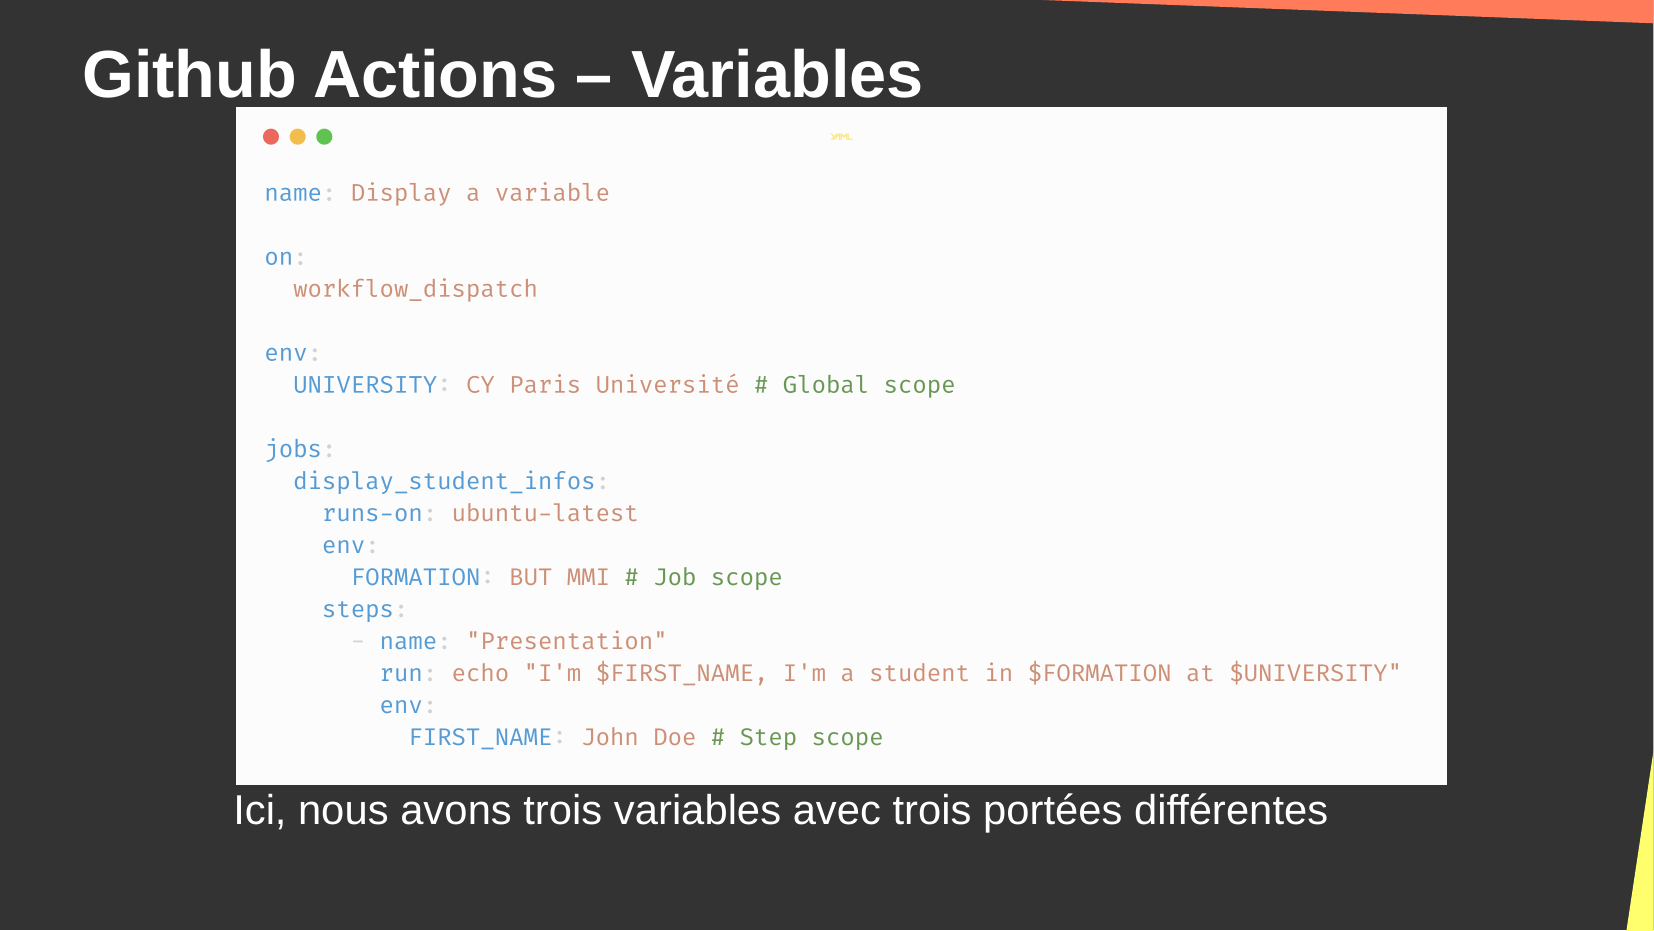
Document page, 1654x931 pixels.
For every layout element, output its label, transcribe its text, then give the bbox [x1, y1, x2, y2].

text_box [1626, 747, 1654, 931]
picture [236, 107, 1447, 785]
title Github Actions – Variables [82, 37, 1489, 113]
text_box Ici, nous avons trois variables avec trois portées différentes [218, 779, 1353, 888]
text_box [1042, 0, 1654, 24]
